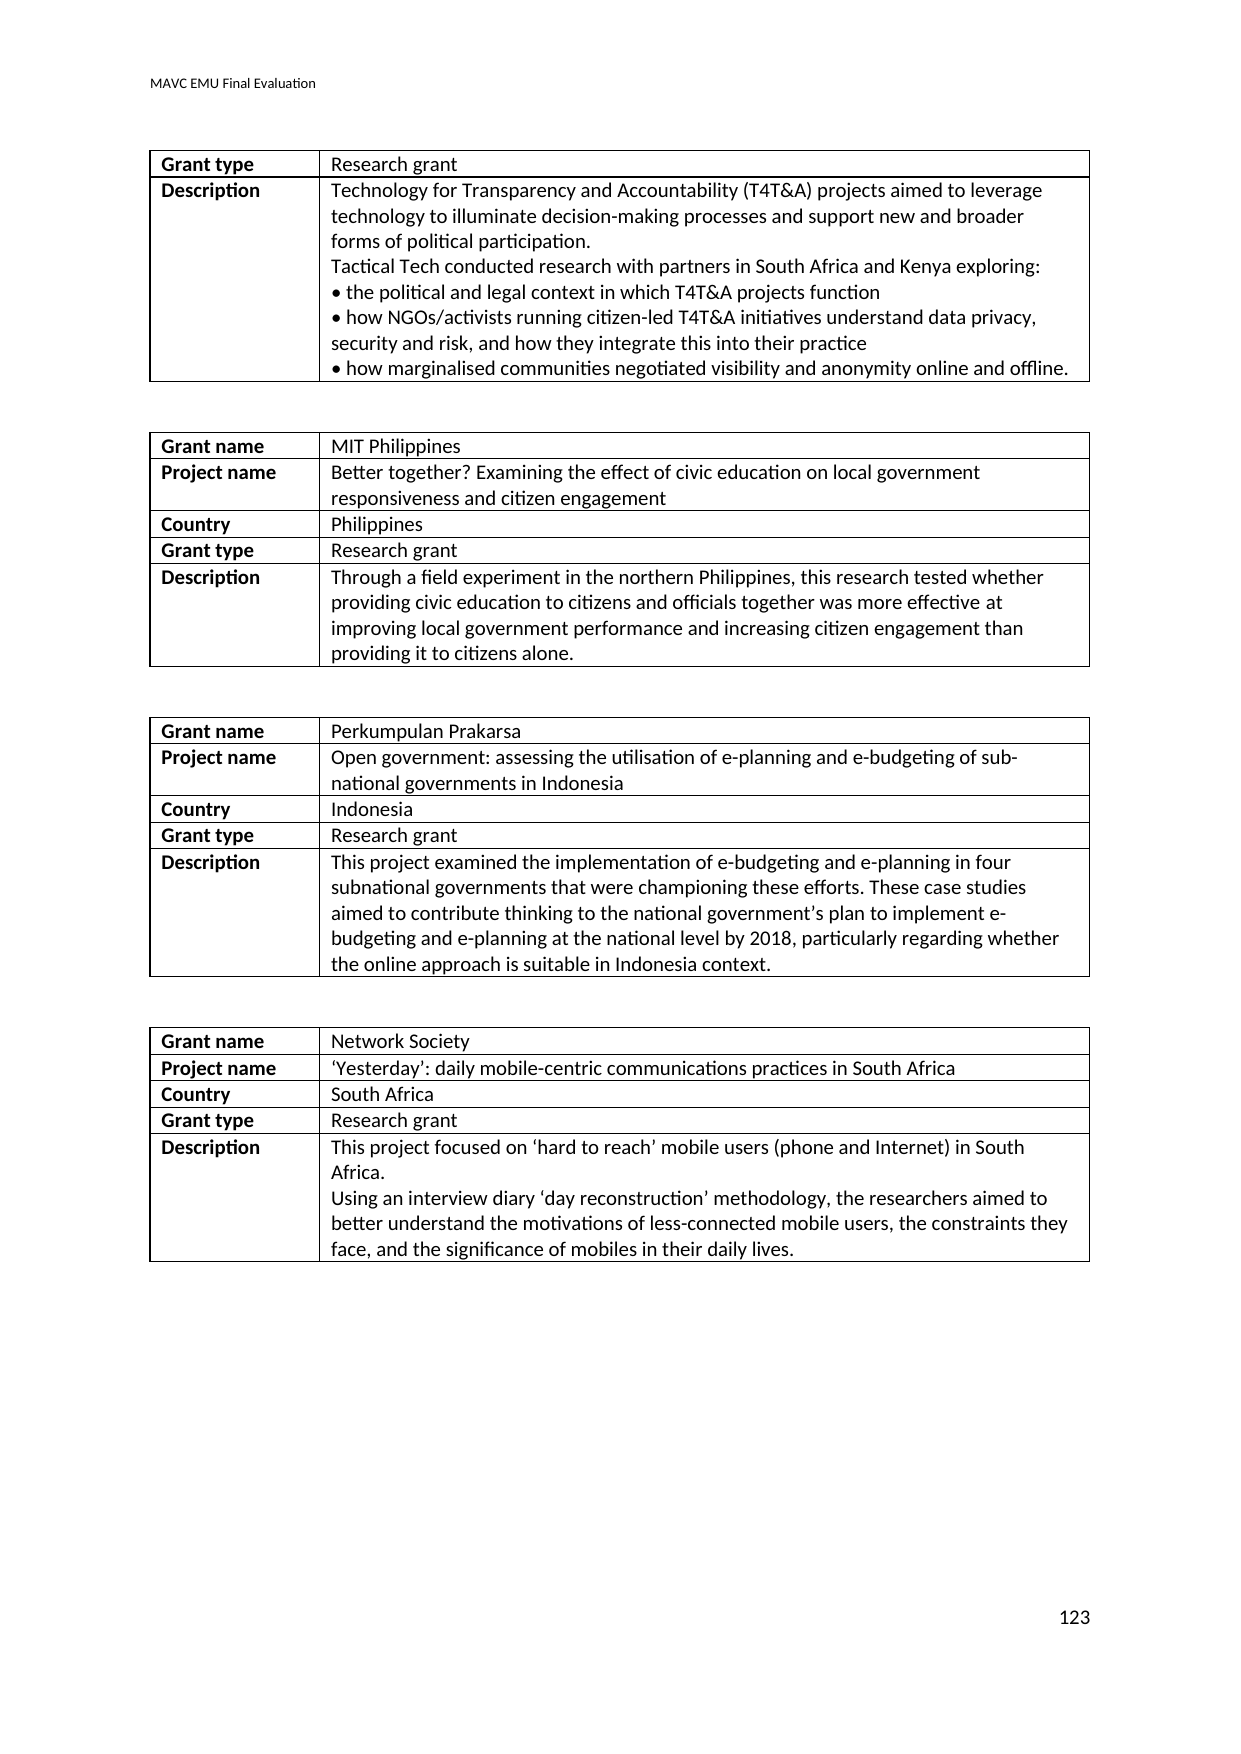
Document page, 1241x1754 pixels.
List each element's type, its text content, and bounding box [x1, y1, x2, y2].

table_cell Description [151, 178, 319, 381]
table_cell Research grant [320, 151, 1089, 176]
table_header Grant name [151, 718, 319, 743]
table_cell Technology for Transparency and Accountability (T4T&A) projects aimed to leverage technology to illuminate decision-making processes and support new and broader forms of political participation. Tactical Tech conducted research with partners in South Africa and Kenya exploring: • the political and legal context in which T4T&A projects function • how NGOs/activists running citizen-led T4T&A initiatives understand data privacy, security and risk, and how they integrate this into their practice • how marginalised communities negotiated visibility and anonymity online and offline. [320, 178, 1089, 381]
table_header MIT Philippines [320, 433, 1089, 458]
table_cell Description [151, 849, 319, 976]
table_cell Project name [151, 1055, 319, 1080]
table_header Grant name [151, 433, 319, 458]
table_cell Country [151, 1081, 319, 1107]
table_cell Open government: assessing the utilisation of e-planning and e-budgeting of sub-national governments in Indonesia [320, 744, 1089, 795]
table_cell Indonesia [320, 796, 1089, 822]
table_cell Research grant [320, 823, 1089, 848]
table_cell This project examined the implementation of e-budgeting and e-planning in four subnational governments that were championing these efforts. These case studies aimed to contribute thinking to the national government’s plan to implement e-budgeting and e-planning at the national level by 2018, particularly regarding whether the online approach is suitable in Indonesia context. [320, 849, 1089, 976]
table_cell Grant type [151, 151, 319, 176]
table_header Grant name [151, 1028, 319, 1054]
table_cell Research grant [320, 538, 1089, 563]
table_header Perkumpulan Prakarsa [320, 718, 1089, 743]
table_cell Grant type [151, 823, 319, 848]
table_cell Project name [151, 744, 319, 795]
table_header Network Society [320, 1028, 1089, 1054]
table_cell Country [151, 796, 319, 822]
table_cell Research grant [320, 1108, 1089, 1133]
table_cell Grant type [151, 1108, 319, 1133]
table_cell Description [151, 1134, 319, 1261]
table_cell Grant type [151, 538, 319, 563]
table_cell Better together? Examining the effect of civic education on local government responsiveness and citizen engagement [320, 459, 1089, 510]
table_cell Through a field experiment in the northern Philippines, this research tested whether providing civic education to citizens and officials together was more effective at improving local government performance and increasing citizen engagement than providing it to citizens alone. [320, 564, 1089, 666]
table_cell South Africa [320, 1081, 1089, 1107]
table_cell Project name [151, 459, 319, 510]
table_cell Philippines [320, 511, 1089, 537]
table_cell Description [151, 564, 319, 666]
table_cell Country [151, 511, 319, 537]
table_cell ‘Yesterday’: daily mobile-centric communications practices in South Africa [320, 1055, 1089, 1080]
table_cell This project focused on ‘hard to reach’ mobile users (phone and Internet) in South Africa. Using an interview diary ‘day reconstruction’ methodology, the researchers aimed to better understand the motivations of less-connected mobile users, the constraints they face, and the significance of mobiles in their daily lives. [320, 1134, 1089, 1261]
